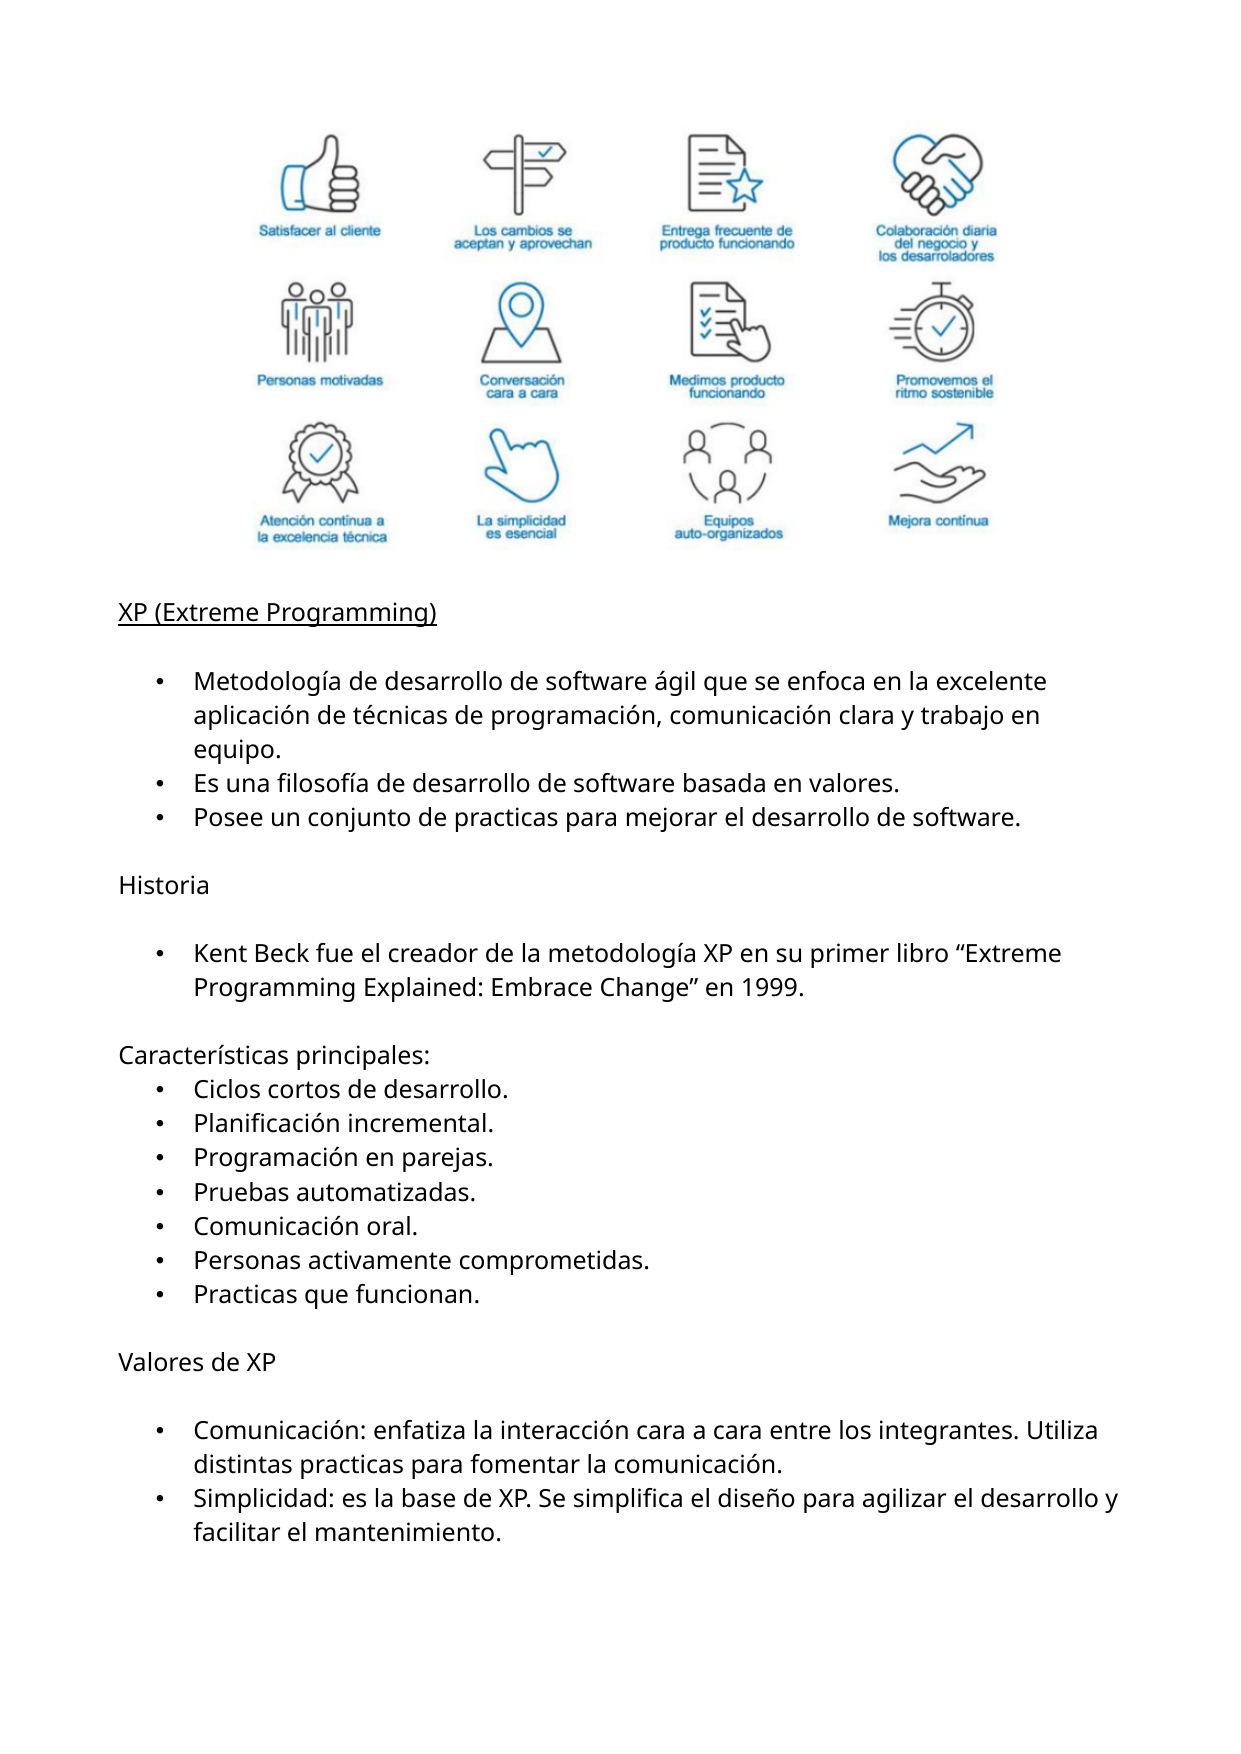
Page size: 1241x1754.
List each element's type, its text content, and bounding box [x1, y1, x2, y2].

list Posee un conjunto de practicas para mejorar el desarrollo de software. [156, 799, 1122, 833]
picture [242, 118, 998, 561]
list Personas activamente comprometidas. [156, 1242, 1122, 1276]
list Ciclos cortos de desarrollo. [156, 1072, 1122, 1106]
list Comunicación oral. [156, 1208, 1122, 1242]
list Planificación incremental. [156, 1106, 1122, 1140]
text Características principales: [118, 1038, 1122, 1072]
list Simplicidad: es la base de XP. Se simplifica el diseño para agilizar el desarrollo y facilitar el mantenimiento. [156, 1481, 1122, 1549]
list Programación en parejas. [156, 1140, 1122, 1174]
list Metodología de desarrollo de software ágil que se enfoca en la excelente aplicación de técnicas de programación, comunicación clara y trabajo en equipo. [156, 663, 1122, 765]
list Es una filosofía de desarrollo de software basada en valores. [156, 765, 1122, 799]
text Valores de XP [118, 1344, 1122, 1378]
list Practicas que funcionan. [156, 1276, 1122, 1310]
list Comunicación: enfatiza la interacción cara a cara entre los integrantes. Utiliza distintas practicas para fomentar la comunicación. [156, 1413, 1122, 1481]
list Pruebas automatizadas. [156, 1174, 1122, 1208]
text Historia [118, 868, 1122, 902]
list Kent Beck fue el creador de la metodología XP en su primer libro “Extreme Programming Explained: Embrace Change” en 1999. [156, 936, 1122, 1004]
text XP (Extreme Programming) [118, 595, 1122, 629]
